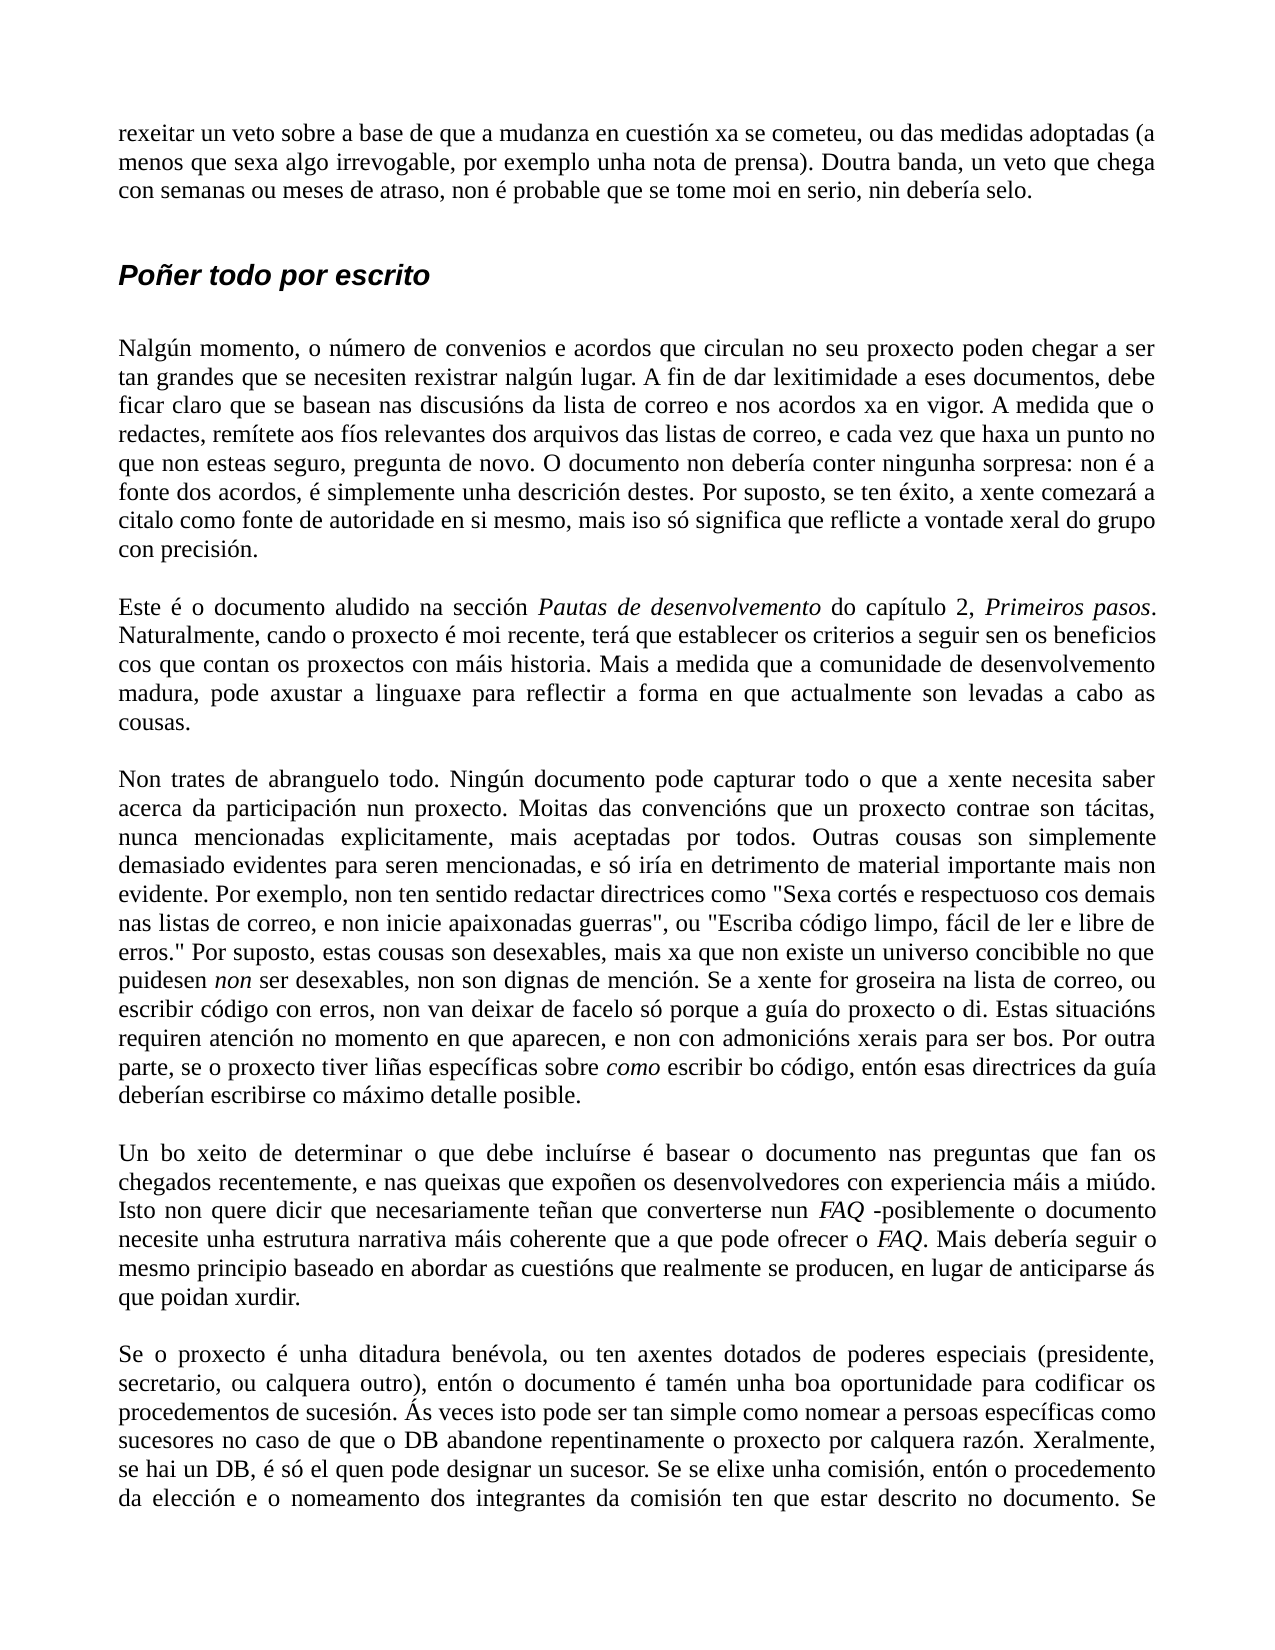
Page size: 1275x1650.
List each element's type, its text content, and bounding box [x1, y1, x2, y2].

subtitle Poñer todo por escrito [118, 258, 1157, 292]
text Este é o documento aludido na sección Pautas de desenvolvemento do capítulo 2, Primeiros pasos. Naturalmente, cando o proxecto é moi recente, terá que establecer os criterios a seguir sen os beneficios cos que contan os proxectos con máis historia. Mais a medida que a comunidade de desenvolvemento madura, pode axustar a linguaxe para reflectir a forma en que actualmente son levadas a cabo as cousas. [118, 592, 1157, 735]
text rexeitar un veto sobre a base de que a mudanza en cuestión xa se cometeu, ou das medidas adoptadas (a menos que sexa algo irrevogable, por exemplo unha nota de prensa). Doutra banda, un veto que chega con semanas ou meses de atraso, non é probable que se tome moi en serio, nin debería selo. [118, 118, 1157, 204]
text Se o proxecto é unha ditadura benévola, ou ten axentes dotados de poderes especiais (presidente, secretario, ou calquera outro), entón o documento é tamén unha boa oportunidade para codificar os procedementos de sucesión. Ás veces isto pode ser tan simple como nomear a persoas específicas como sucesores no caso de que o DB abandone repentinamente o proxecto por calquera razón. Xeralmente, se hai un DB, é só el quen pode designar un sucesor. Se se elixe unha comisión, entón o procedemento da elección e o nomeamento dos integrantes da comisión ten que estar descrito no documento. Se [118, 1339, 1157, 1512]
text Non trates de abranguelo todo. Ningún documento pode capturar todo o que a xente necesita saber acerca da participación nun proxecto. Moitas das convencións que un proxecto contrae son tácitas, nunca mencionadas explicitamente, mais aceptadas por todos. Outras cousas son simplemente demasiado evidentes para seren mencionadas, e só iría en detrimento de material importante mais non evidente. Por exemplo, non ten sentido redactar directrices como "Sexa cortés e respectuoso cos demais nas listas de correo, e non inicie apaixonadas guerras", ou "Escriba código limpo, fácil de ler e libre de erros." Por suposto, estas cousas son desexables, mais xa que non existe un universo concibible no que puidesen non ser desexables, non son dignas de mención. Se a xente for groseira na lista de correo, ou escribir código con erros, non van deixar de facelo só porque a guía do proxecto o di. Estas situacións requiren atención no momento en que aparecen, e non con admonicións xerais para ser bos. Por outra parte, se o proxecto tiver liñas específicas sobre como escribir bo código, entón esas directrices da guía deberían escribirse co máximo detalle posible. [118, 764, 1157, 1109]
text Un bo xeito de determinar o que debe incluírse é basear o documento nas preguntas que fan os chegados recentemente, e nas queixas que expoñen os desenvolvedores con experiencia máis a miúdo. Isto non quere dicir que necesariamente teñan que converterse nun FAQ -posiblemente o documento necesite unha estrutura narrativa máis coherente que a que pode ofrecer o FAQ. Mais debería seguir o mesmo principio baseado en abordar as cuestións que realmente se producen, en lugar de anticiparse ás que poidan xurdir. [118, 1138, 1157, 1310]
text Nalgún momento, o número de convenios e acordos que circulan no seu proxecto poden chegar a ser tan grandes que se necesiten rexistrar nalgún lugar. A fin de dar lexitimidade a eses documentos, debe ficar claro que se basean nas discusións da lista de correo e nos acordos xa en vigor. A medida que o redactes, remítete aos fíos relevantes dos arquivos das listas de correo, e cada vez que haxa un punto no que non esteas seguro, pregunta de novo. O documento non debería conter ningunha sorpresa: non é a fonte dos acordos, é simplemente unha descrición destes. Por suposto, se ten éxito, a xente comezará a citalo como fonte de autoridade en si mesmo, mais iso só significa que reflicte a vontade xeral do grupo con precisión. [118, 333, 1157, 563]
